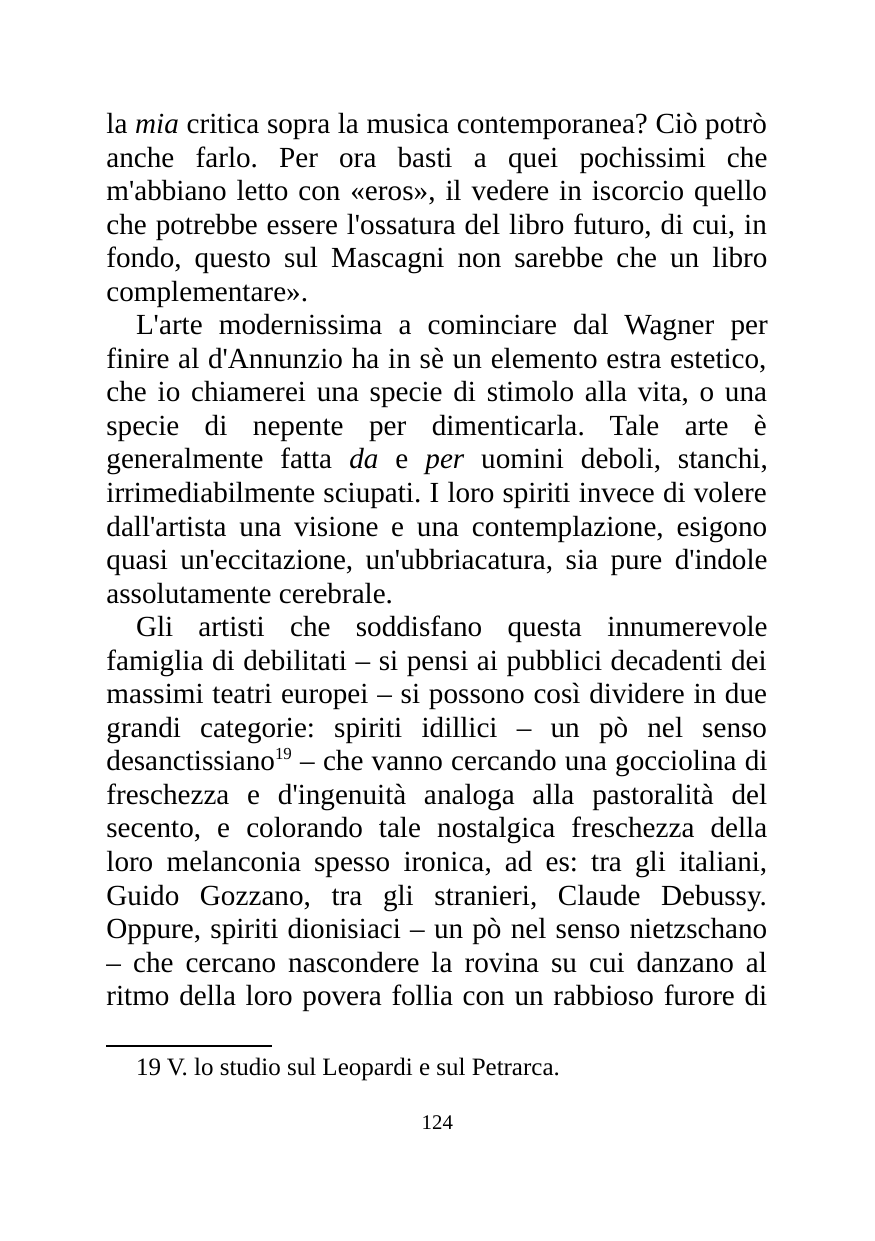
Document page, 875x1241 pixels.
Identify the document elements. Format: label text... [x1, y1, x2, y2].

text la mia critica sopra la musica contemporanea? Ciò potrò anche farlo. Per ora basti a quei pochissimi che m'abbiano letto con «eros», il vedere in iscorcio quello che potrebbe essere l'ossatura del libro futuro, di cui, in fondo, questo sul Mascagni non sarebbe che un libro complementare». [106, 106, 768, 307]
text V. lo studio sul Leopardi e sul Petrarca. [106, 1052, 768, 1080]
text Gli artisti che soddisfano questa innumerevole famiglia di debilitati – si pensi ai pubblici decadenti dei massimi teatri europei – si possono così dividere in due grandi categorie: spiriti idillici – un pò nel senso desanctissiano – che vanno cercando una gocciolina di freschezza e d'ingenuità analoga alla pastoralità del secento, e colorando tale nostalgica freschezza della loro melanconia spesso ironica, ad es: tra gli italiani, Guido Gozzano, tra gli stranieri, Claude Debussy. Oppure, spiriti dionisiaci – un pò nel senso nietzschano – che cercano nascondere la rovina su cui danzano al ritmo della loro povera follia con un rabbioso furore di [106, 609, 768, 1012]
text L'arte modernissima a cominciare dal Wagner per finire al d'Annunzio ha in sè un elemento estra estetico, che io chiamerei una specie di stimolo alla vita, o una specie di nepente per dimenticarla. Tale arte è generalmente fatta da e per uomini deboli, stanchi, irrimediabilmente sciupati. I loro spiriti invece di volere dall'artista una visione e una contemplazione, esigono quasi un'eccitazione, un'ubbriacatura, sia pure d'indole assolutamente cerebrale. [106, 307, 768, 609]
